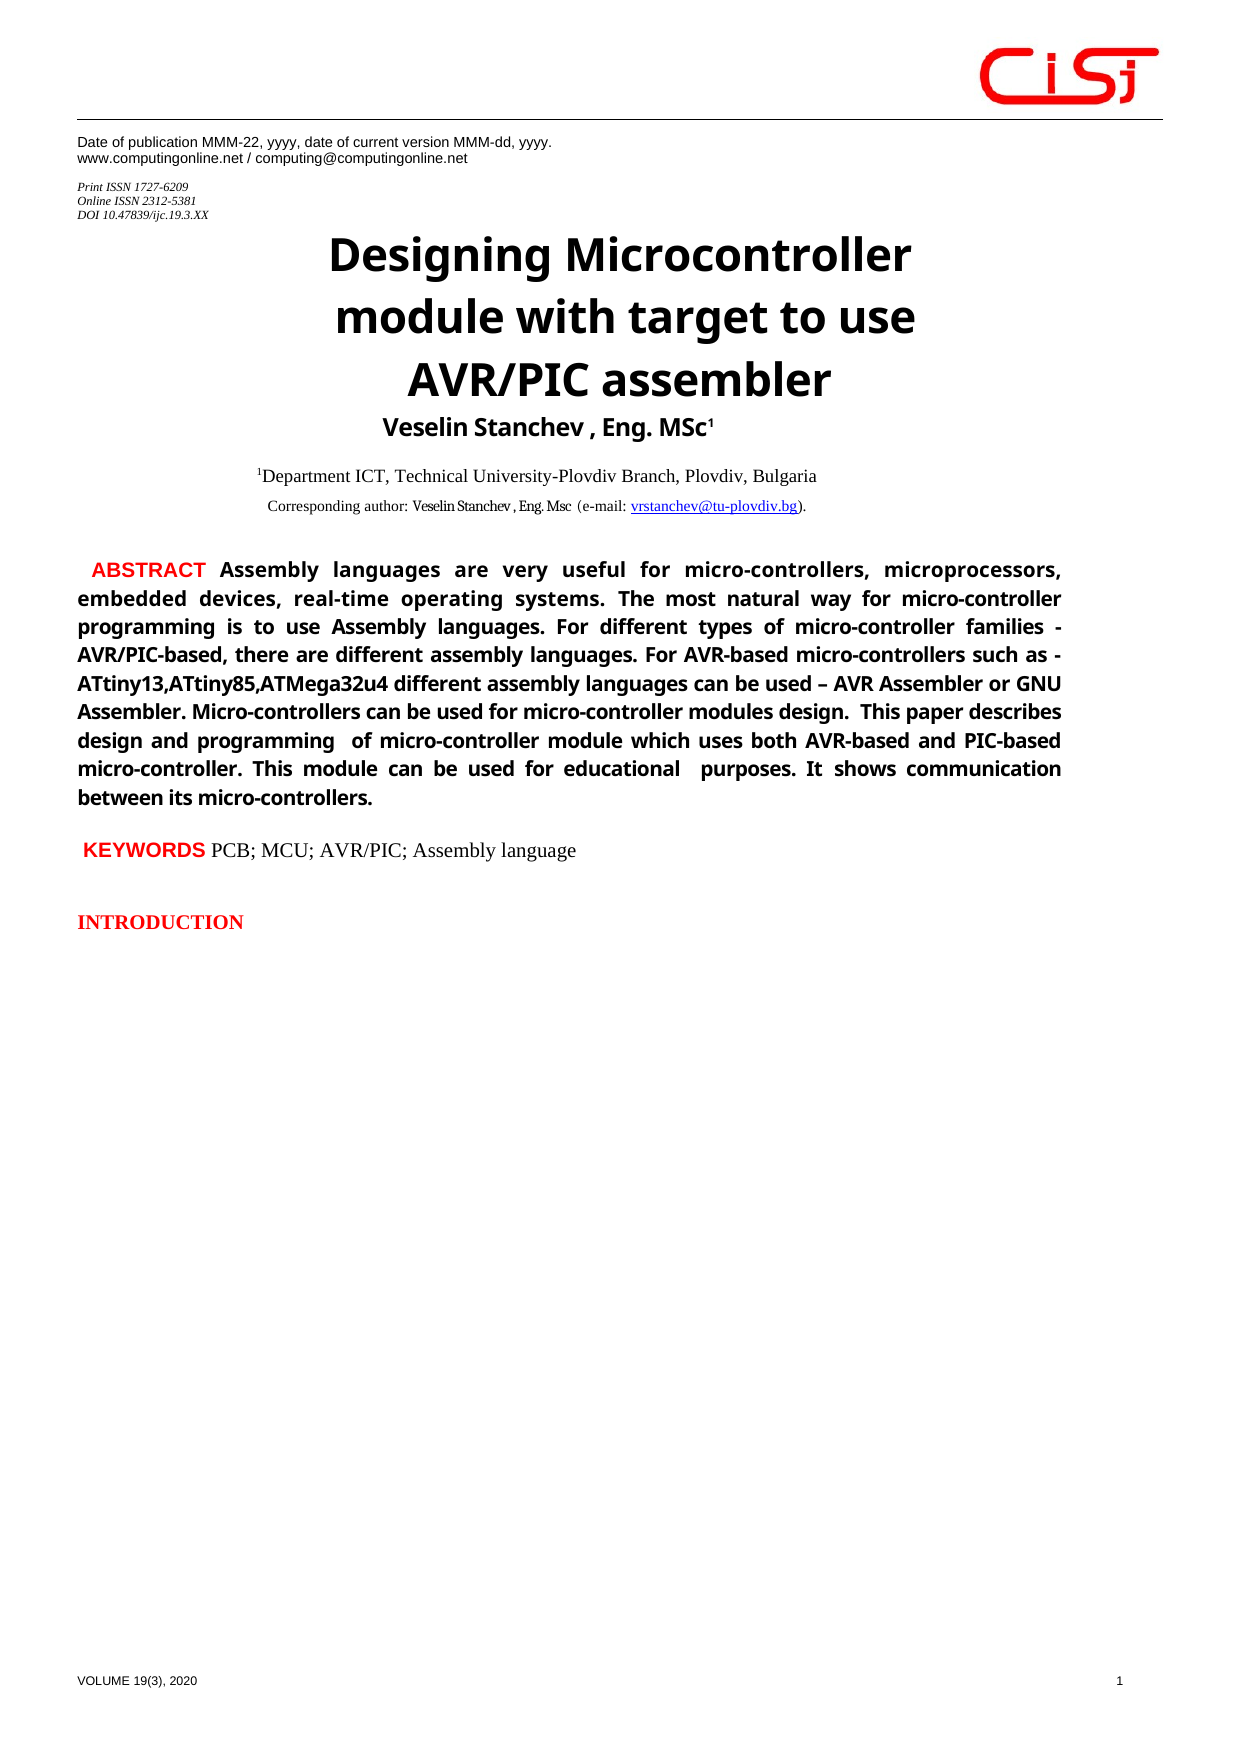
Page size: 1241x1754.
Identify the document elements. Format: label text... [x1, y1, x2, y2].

picture [974, 37, 1164, 113]
title Designing Microcontroller [77, 222, 1163, 285]
text Date of publication MMM-22, yyyy, date of current version MMM-dd, yyyy. [77, 133, 1163, 150]
text Print ISSN 1727-6209 [77, 179, 1163, 194]
text Online ISSN 2312-5381 [77, 194, 1163, 208]
title AVR/PIC assembler [77, 347, 1163, 410]
text INTRODUCTION [77, 910, 1062, 934]
text DOI 10.47839/ijc.19.3.XX [77, 208, 1163, 222]
text Corresponding author: Veselin Stanchev , Eng. Msc (e-mail: vrstanchev@tu-plovdiv.bg). [77, 497, 997, 516]
title module with target to use [77, 285, 1163, 347]
text www.computingonline.net / computing@computingonline.net [77, 150, 1163, 167]
text ABSTRACT Assembly languages are very useful for micro-controllers, microprocessors, embedded devices, real-time operating systems. The most natural way for micro-controller programming is to use Assembly languages. For different types of micro-controller families - AVR/PIC-based, there are different assembly languages. For AVR-based micro-controllers such as - ATtiny13,ATtiny85,ATMega32u4 different assembly languages can be used – AVR Assembler or GNU Assembler. Micro-controllers can be used for micro-controller modules design. This paper describes design and programming of micro-controller module which uses both AVR-based and PIC-based micro-controller. This module can be used for educational purposes. It shows communication between its micro-controllers. [77, 555, 1062, 811]
text Veselin Stanchev , Eng. MSc1 [77, 410, 1019, 444]
text 1Department ICT, Technical University-Plovdiv Branch, Plovdiv, Bulgaria [77, 468, 996, 486]
text KEYWORDS PCB; MCU; AVR/PIC; Assembly language [77, 837, 1062, 862]
